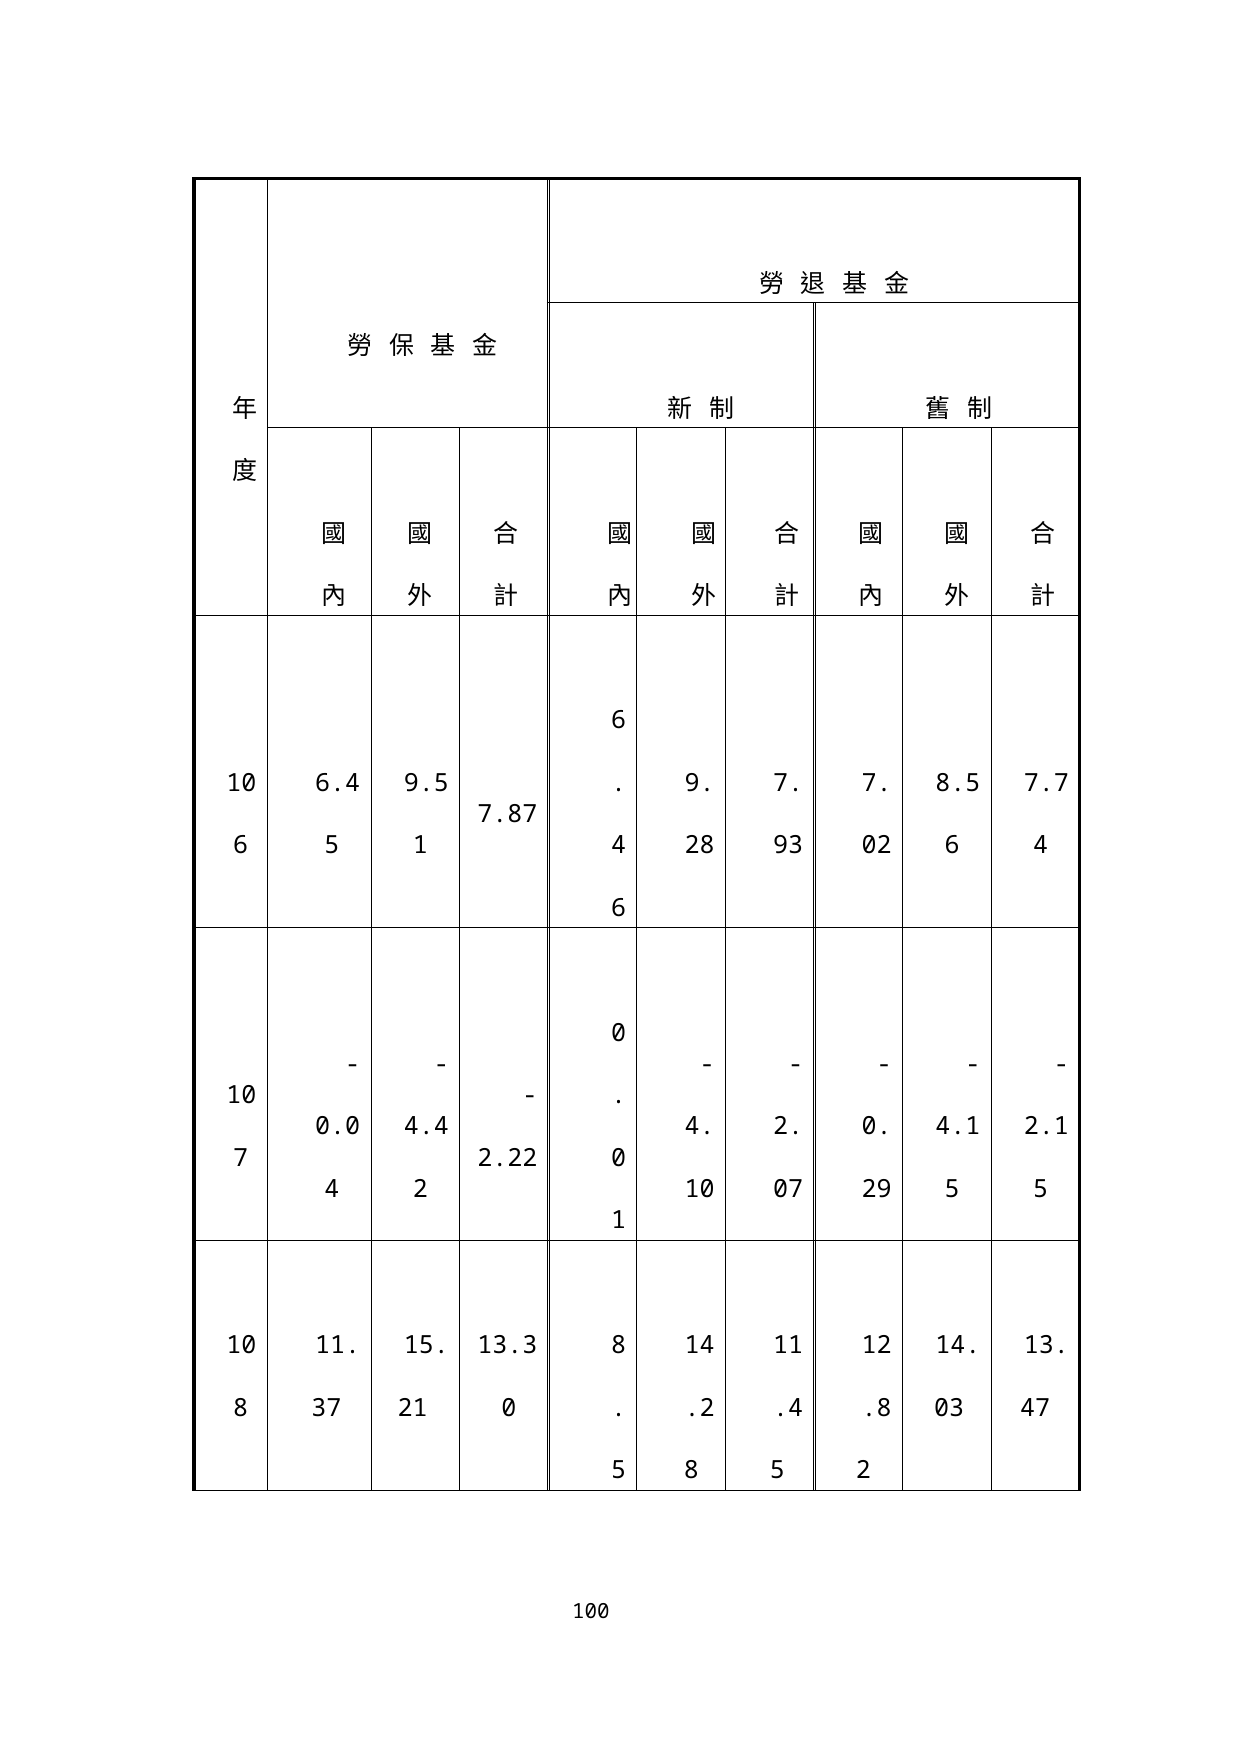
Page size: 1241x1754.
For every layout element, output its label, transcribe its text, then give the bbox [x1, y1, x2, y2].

table_cell 12.82 [816, 1241, 902, 1490]
table_cell -0.29 [816, 928, 902, 1240]
table_cell 7.74 [992, 616, 1078, 927]
table_cell 國內 [816, 428, 902, 615]
table_cell -4.42 [372, 928, 459, 1240]
table_cell 0.01 [550, 928, 636, 1240]
table_cell 6.45 [268, 616, 371, 927]
table_cell 13.30 [460, 1241, 547, 1490]
table_cell 14.28 [637, 1241, 725, 1490]
table_header 年度 [196, 180, 267, 615]
table_cell -4.10 [637, 928, 725, 1240]
table_cell -2.07 [726, 928, 813, 1240]
table_cell 107 [196, 928, 267, 1240]
table_header 勞保基金 [268, 180, 547, 427]
table_cell 新制 [550, 303, 813, 427]
table_cell 國內 [550, 428, 636, 615]
table_cell 7.93 [726, 616, 813, 927]
table_cell 108 [196, 1241, 267, 1490]
table_cell 國內 [268, 428, 371, 615]
table_cell 8.56 [903, 616, 991, 927]
table_cell 11.37 [268, 1241, 371, 1490]
table_cell 國外 [372, 428, 459, 615]
table_cell 8.5 [550, 1241, 636, 1490]
table_cell -0.04 [268, 928, 371, 1240]
table_cell 106 [196, 616, 267, 927]
table_cell 7.02 [816, 616, 902, 927]
table_cell 6.46 [550, 616, 636, 927]
table_cell 合計 [460, 428, 547, 615]
table_cell 9.51 [372, 616, 459, 927]
table_cell 15.21 [372, 1241, 459, 1490]
table_cell 國外 [637, 428, 725, 615]
table_cell 合計 [726, 428, 813, 615]
table_cell -2.15 [992, 928, 1078, 1240]
table_cell -2.22 [460, 928, 547, 1240]
table_cell 9.28 [637, 616, 725, 927]
table_cell 舊制 [816, 303, 1078, 427]
table_cell 7.87 [460, 616, 547, 927]
table_cell 國外 [903, 428, 991, 615]
table_cell 14.03 [903, 1241, 991, 1490]
table_cell -4.15 [903, 928, 991, 1240]
table_cell 11.45 [726, 1241, 813, 1490]
table_header 勞退基金 [550, 180, 1078, 302]
table_cell 合計 [992, 428, 1078, 615]
table_cell 13.47 [992, 1241, 1078, 1490]
